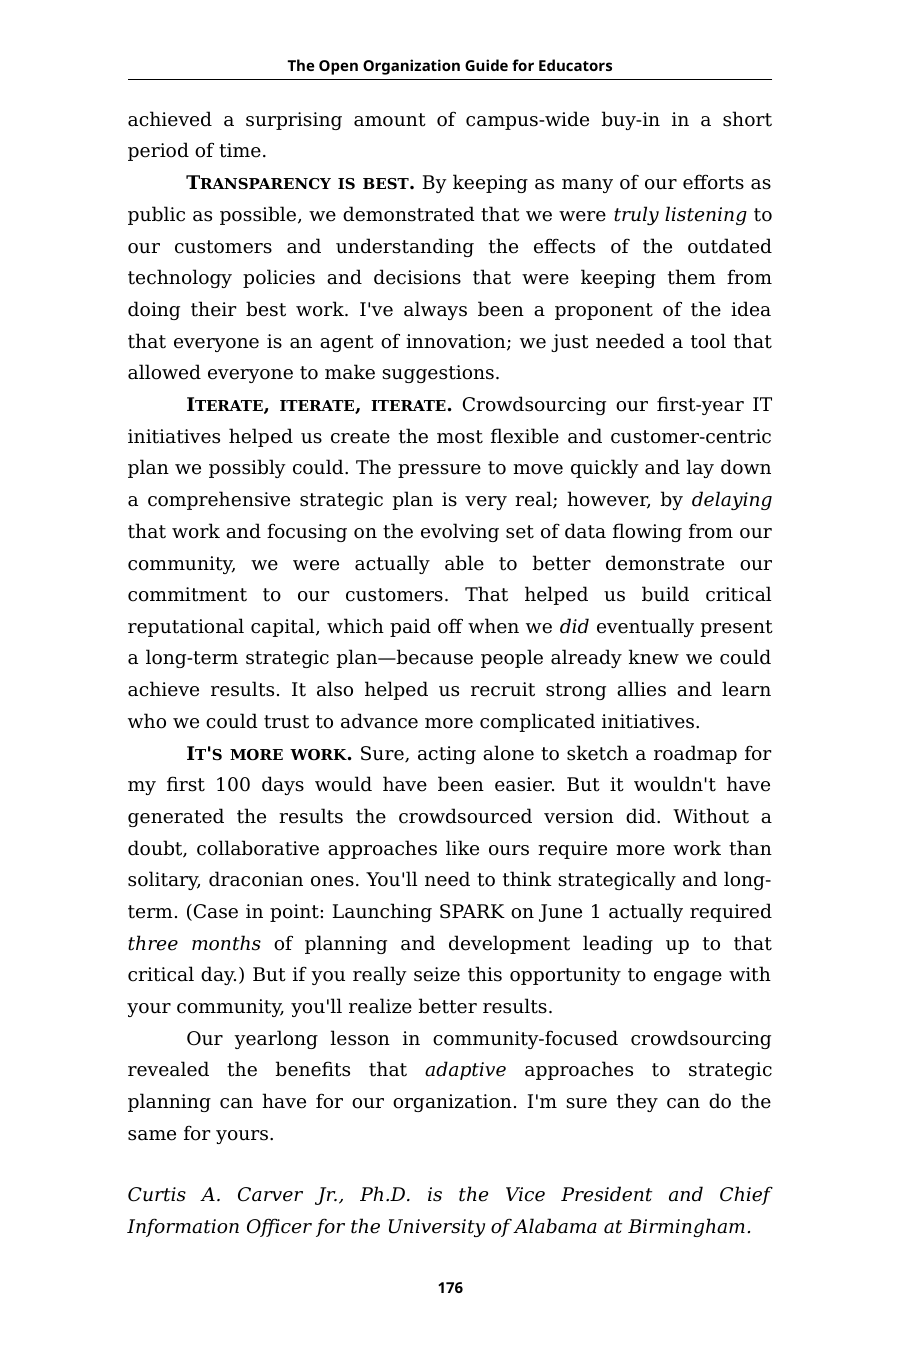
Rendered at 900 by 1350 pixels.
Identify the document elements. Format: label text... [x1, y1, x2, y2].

text Iterate, iterate, iterate. Crowdsourcing our first-year IT initiatives helped us create the most flexible and customer-centric plan we possibly could. The pressure to move quickly and lay down a comprehensive strategic plan is very real; however, by delaying that work and focusing on the evolving set of data flowing from our community, we were actually able to better demonstrate our commitment to our customers. That helped us build critical reputational capital, which paid off when we did eventually present a long-term strategic plan—because people already knew we could achieve results. It also helped us recruit strong allies and learn who we could trust to advance more complicated initiatives. [127, 394, 772, 733]
text achieved a surprising amount of campus-wide buy-in in a short period of time. [127, 109, 772, 162]
text Transparency is best. By keeping as many of our efforts as public as possible, we demonstrated that we were truly listening to our customers and understanding the effects of the outdated technology policies and decisions that were keeping them from doing their best work. I've always been a proponent of the idea that everyone is an agent of innovation; we just needed a tool that allowed everyone to make suggestions. [127, 172, 772, 384]
text Our yearlong lesson in community-focused crowdsourcing revealed the benefits that adaptive approaches to strategic planning can have for our organization. I'm sure they can do the same for yours. [127, 1028, 772, 1144]
text It's more work. Sure, acting alone to sketch a roadmap for my first 100 days would have been easier. But it wouldn't have generated the results the crowdsourced version did. Without a doubt, collaborative approaches like ours require more work than solitary, draconian ones. You'll need to think strategically and long-term. (Case in point: Launching SPARK on June 1 actually required three months of planning and development leading up to that critical day.) But if you really seize this opportunity to engage with your community, you'll realize better results. [127, 742, 772, 1018]
text Curtis A. Carver Jr., Ph.D. is the Vice President and Chief Information Officer for the University of Alabama at Birmingham. [127, 1184, 772, 1238]
